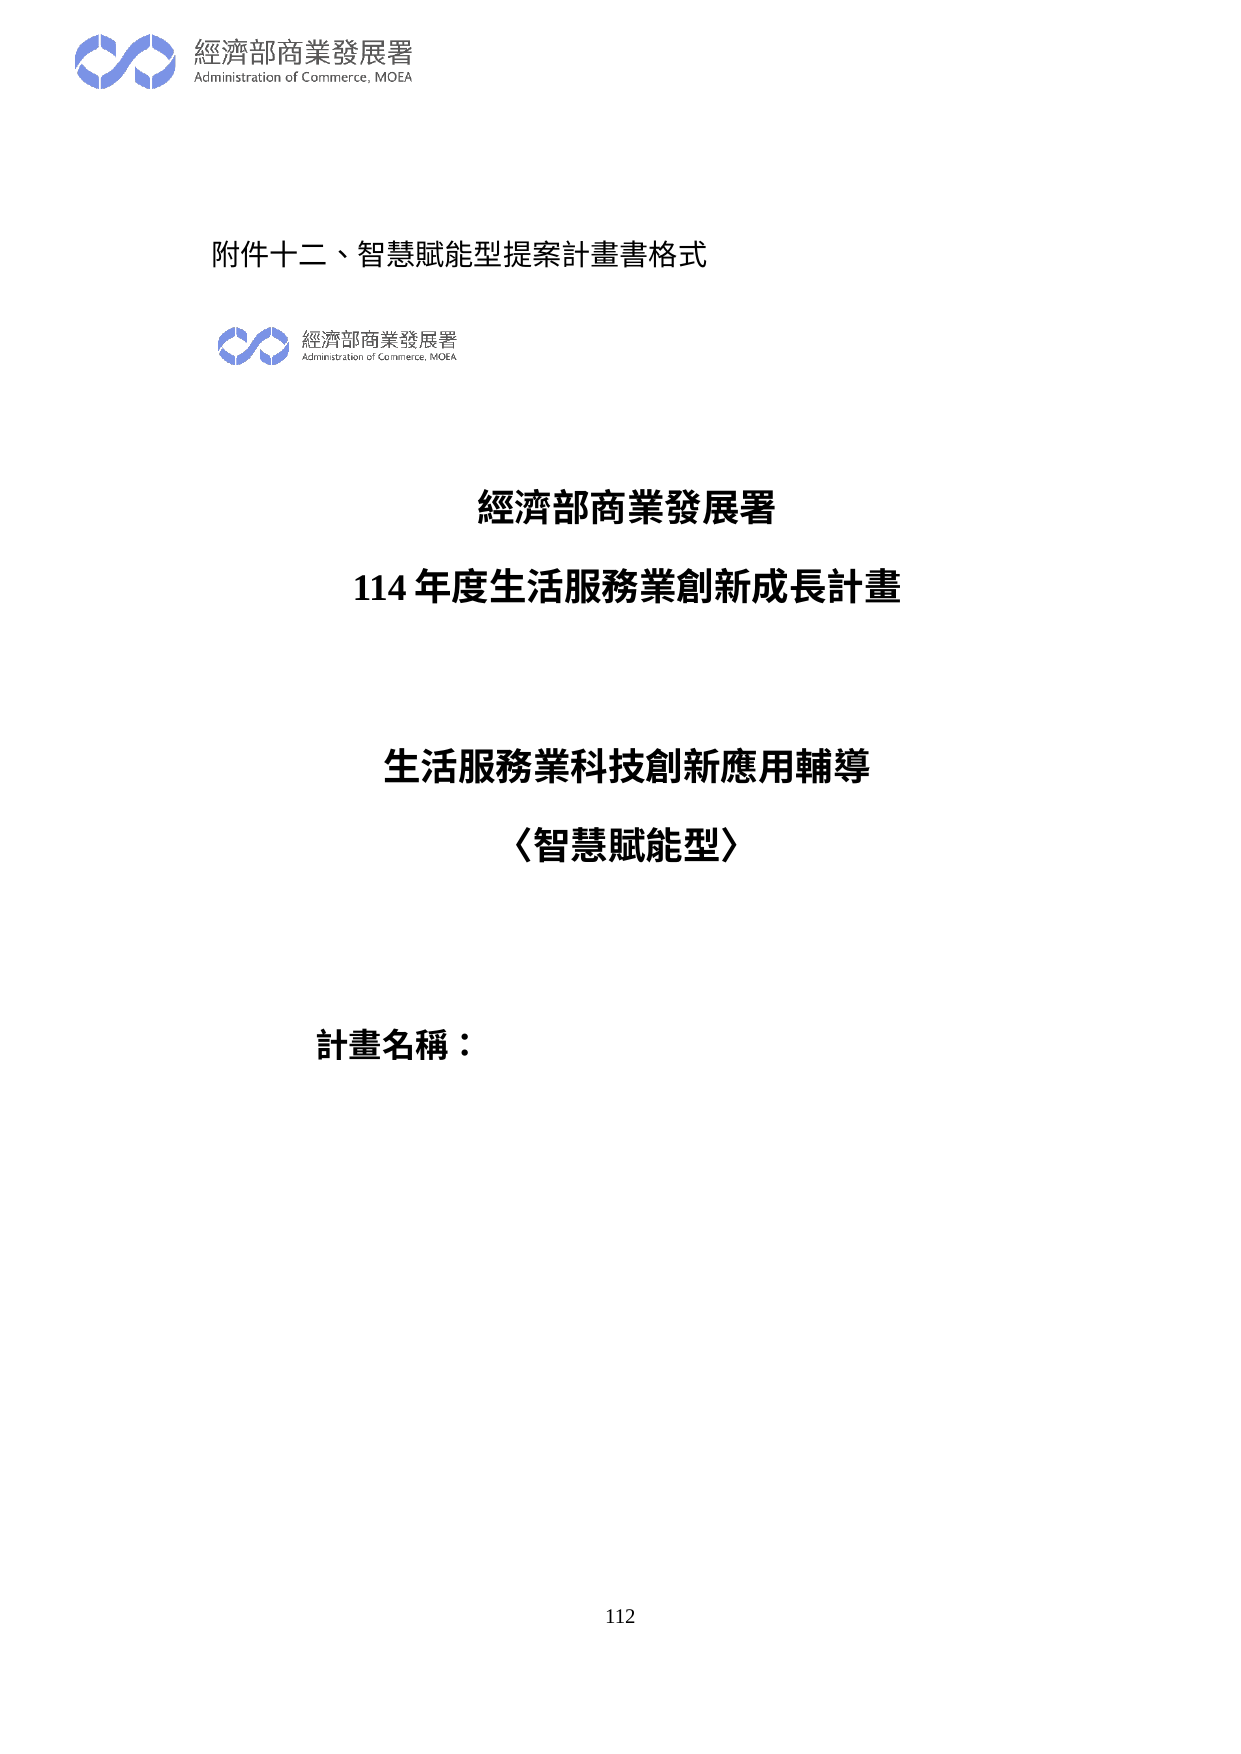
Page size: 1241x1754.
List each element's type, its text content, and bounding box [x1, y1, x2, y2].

table_header 經濟部商業發展署 114年度生活服務業創新成長計畫 生活服務業科技創新應用輔導 〈智慧賦能型〉 計畫名稱： [202, 303, 1052, 1587]
subtitle 附件十二、智慧賦能型提案計畫書格式 [211, 231, 1103, 273]
